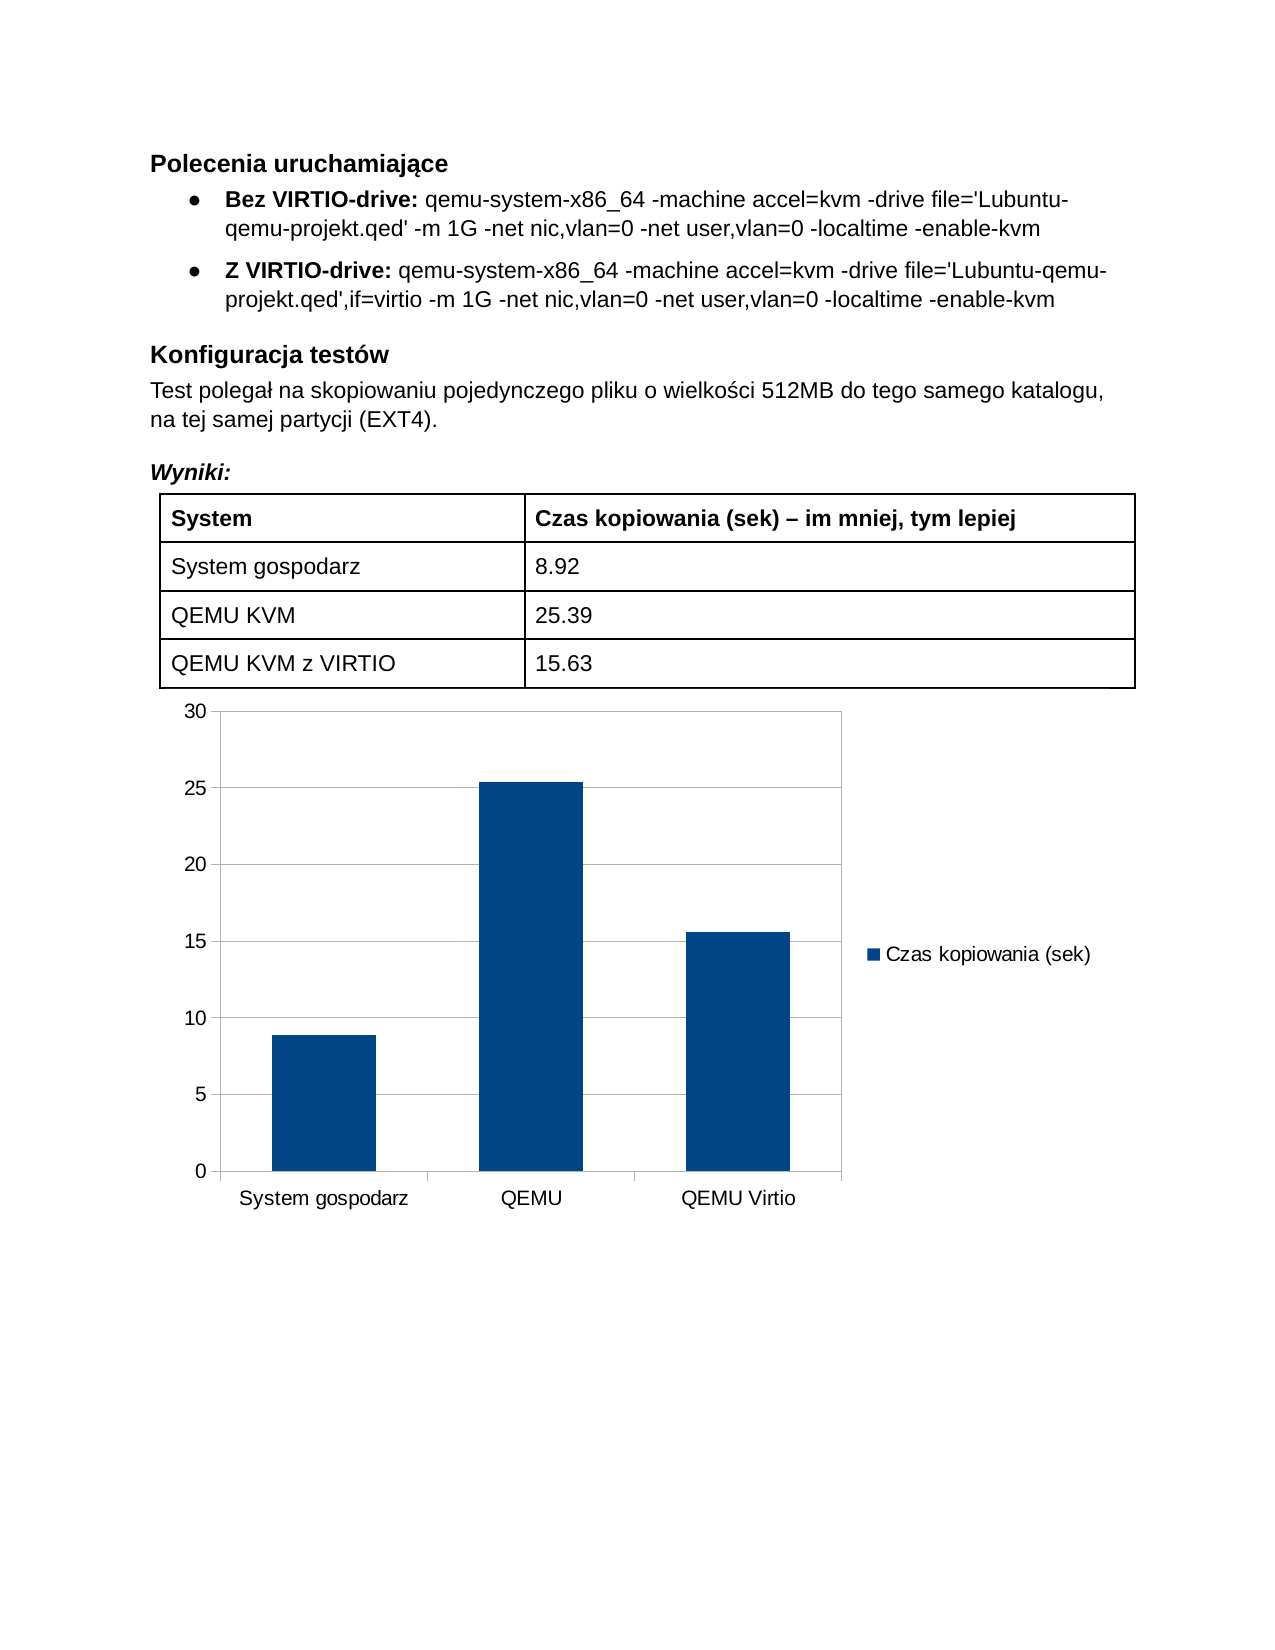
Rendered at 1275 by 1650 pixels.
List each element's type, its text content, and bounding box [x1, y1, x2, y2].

table_cell 8.92 [526, 543, 1134, 590]
subtitle Konfiguracja testów [150, 341, 1125, 369]
subtitle Polecenia uruchamiające [150, 150, 1125, 178]
text Test polegał na skopiowaniu pojedynczego pliku o wielkości 512MB do tego samego katalogu, na tej samej partycji (EXT4). [150, 377, 1125, 432]
table_cell System gospodarz [161, 543, 524, 590]
table_cell 25.39 [526, 592, 1134, 638]
table_header Czas kopiowania (sek) – im mniej, tym lepiej [526, 495, 1134, 541]
list Bez VIRTIO-drive: qemu-system-x86_64 -machine accel=kvm -drive file='Lubuntu-qemu-projekt.qed' -m 1G -net nic,vlan=0 -net user,vlan=0 -localtime -enable-kvm [187, 186, 1125, 241]
subtitle Wyniki: [150, 459, 1125, 485]
table_cell QEMU KVM [161, 592, 524, 638]
list Z VIRTIO-drive: qemu-system-x86_64 -machine accel=kvm -drive file='Lubuntu-qemu-projekt.qed',if=virtio -m 1G -net nic,vlan=0 -net user,vlan=0 -localtime -enable-kvm [187, 257, 1125, 312]
table_cell QEMU KVM z VIRTIO [161, 640, 524, 687]
table_header System [161, 495, 524, 541]
table_cell 15.63 [526, 640, 1134, 687]
